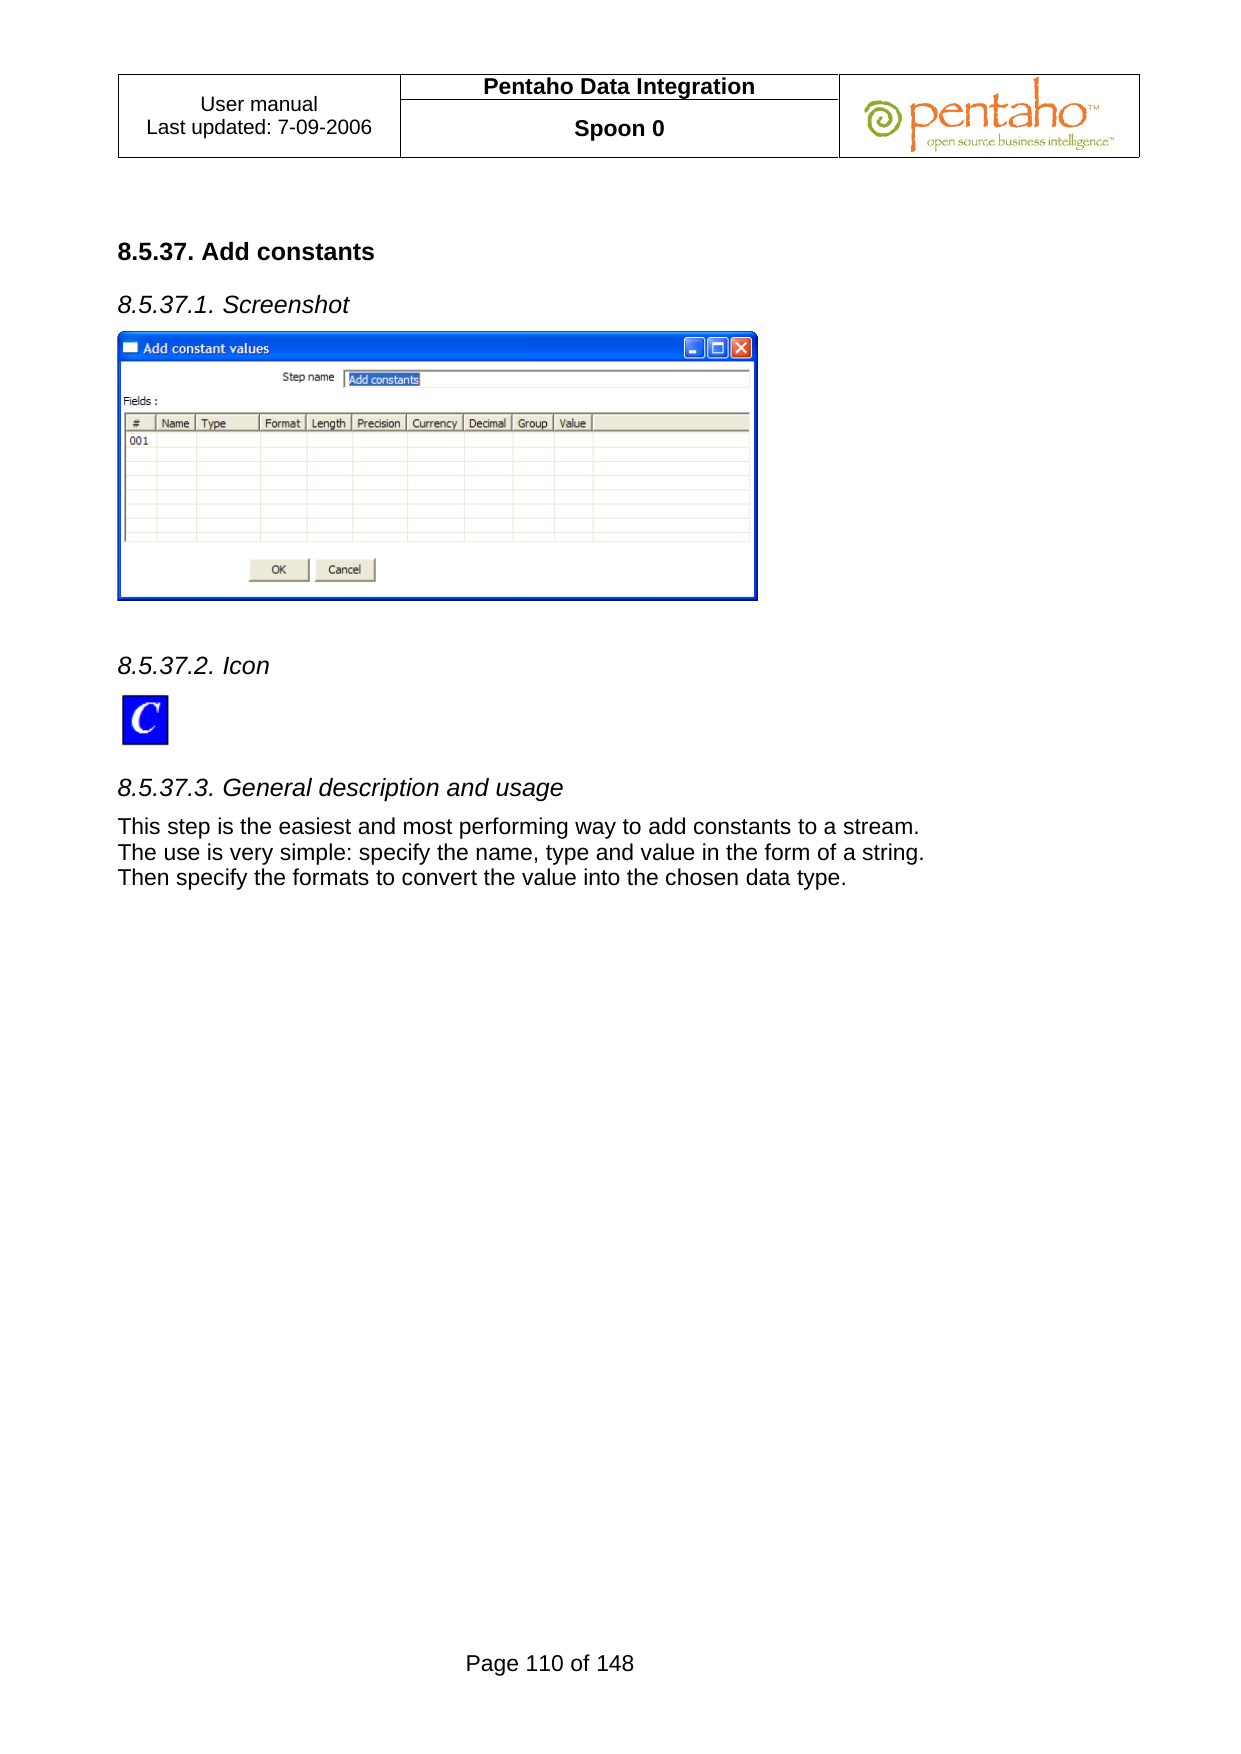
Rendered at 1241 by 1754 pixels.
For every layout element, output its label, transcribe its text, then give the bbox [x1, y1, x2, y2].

text The use is very simple: specify the name, type and value in the form of a string. [117, 839, 1137, 865]
subtitle General description and usage [117, 773, 1137, 801]
text Then specify the formats to convert the value into the chosen data type. [117, 865, 1137, 890]
subtitle Icon [117, 651, 1137, 679]
picture [117, 331, 758, 601]
subtitle Add constants [117, 238, 1137, 266]
subtitle Screenshot [117, 291, 1137, 319]
text This step is the easiest and most performing way to add constants to a stream. [117, 814, 1137, 839]
